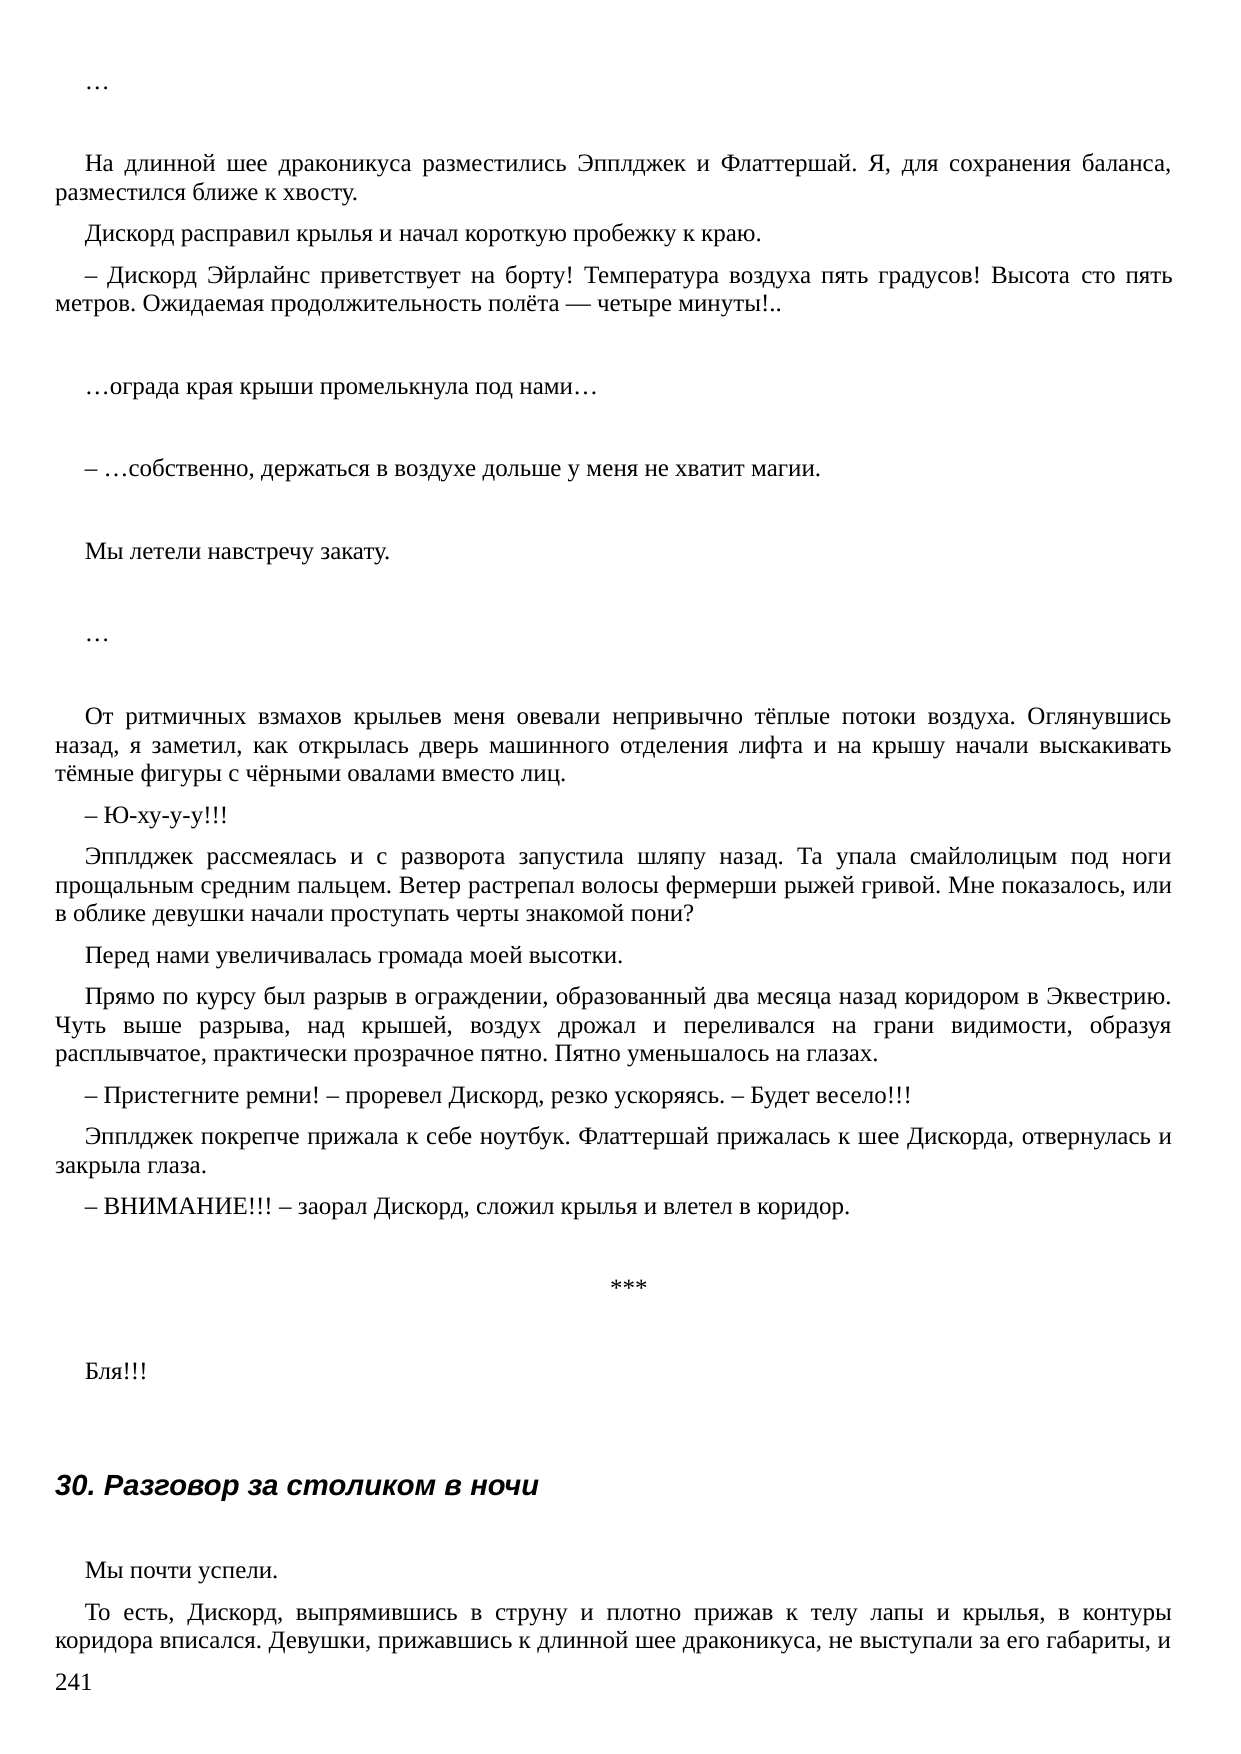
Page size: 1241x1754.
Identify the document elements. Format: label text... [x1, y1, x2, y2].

text …ограда края крыши промелькнула под нами… [55, 371, 1173, 400]
subtitle 30. Разговор за столиком в ночи [55, 1468, 1173, 1502]
text На длинной шее драконикуса разместились Эпплджек и Флаттершай. Я, для сохранения баланса, разместился ближе к хвосту. [55, 148, 1173, 206]
text Эпплджек покрепче прижала к себе ноутбук. Флаттершай прижалась к шее Дискорда, отвернулась и закрыла глаза. [55, 1121, 1173, 1178]
text Мы почти успели. [55, 1556, 1173, 1584]
text – Дискорд Эйрлайнс приветствует на борту! Температура воздуха пять градусов! Высота сто пять метров. Ожидаемая продолжительность полёта — четыре минуты!.. [55, 260, 1173, 317]
text – ВНИМАНИЕ!!! – заорал Дискорд, сложил крылья и влетел в коридор. [55, 1191, 1173, 1220]
text Прямо по курсу был разрыв в ограждении, образованный два месяца назад коридором в Эквестрию. Чуть выше разрыва, над крышей, воздух дрожал и переливался на грани видимости, образуя расплывчатое, практически прозрачное пятно. Пятно уменьшалось на глазах. [55, 981, 1173, 1067]
text Дискорд расправил крылья и начал короткую пробежку к краю. [55, 218, 1173, 247]
text – Ю-ху-у-у!!! [55, 800, 1173, 828]
text – …собственно, держаться в воздухе дольше у меня не хватит магии. [55, 453, 1173, 482]
text Мы летели навстречу закату. [55, 536, 1173, 565]
text *** [55, 1273, 1173, 1302]
text – Пристегните ремни! – проревел Дискорд, резко ускоряясь. – Будет весело!!! [55, 1080, 1173, 1108]
text Бля!!! [55, 1356, 1173, 1385]
text То есть, Дискорд, выпрямившись в струну и плотно прижав к телу лапы и крылья, в контуры коридора вписался. Девушки, прижавшись к длинной шее драконикуса, не выступали за его габариты, и [55, 1597, 1173, 1654]
text От ритмичных взмахов крыльев меня овевали непривычно тёплые потоки воздуха. Оглянувшись назад, я заметил, как открылась дверь машинного отделения лифта и на крышу начали выскакивать тёмные фигуры с чёрными овалами вместо лиц. [55, 701, 1173, 787]
text … [55, 618, 1173, 647]
text Эпплджек рассмеялась и с разворота запустила шляпу назад. Та упала смайлолицым под ноги прощальным средним пальцем. Ветер растрепал волосы фермерши рыжей гривой. Мне показалось, или в облике девушки начали проступать черты знакомой пони? [55, 841, 1173, 927]
text … [55, 66, 1173, 95]
text Перед нами увеличивалась громада моей высотки. [55, 940, 1173, 968]
